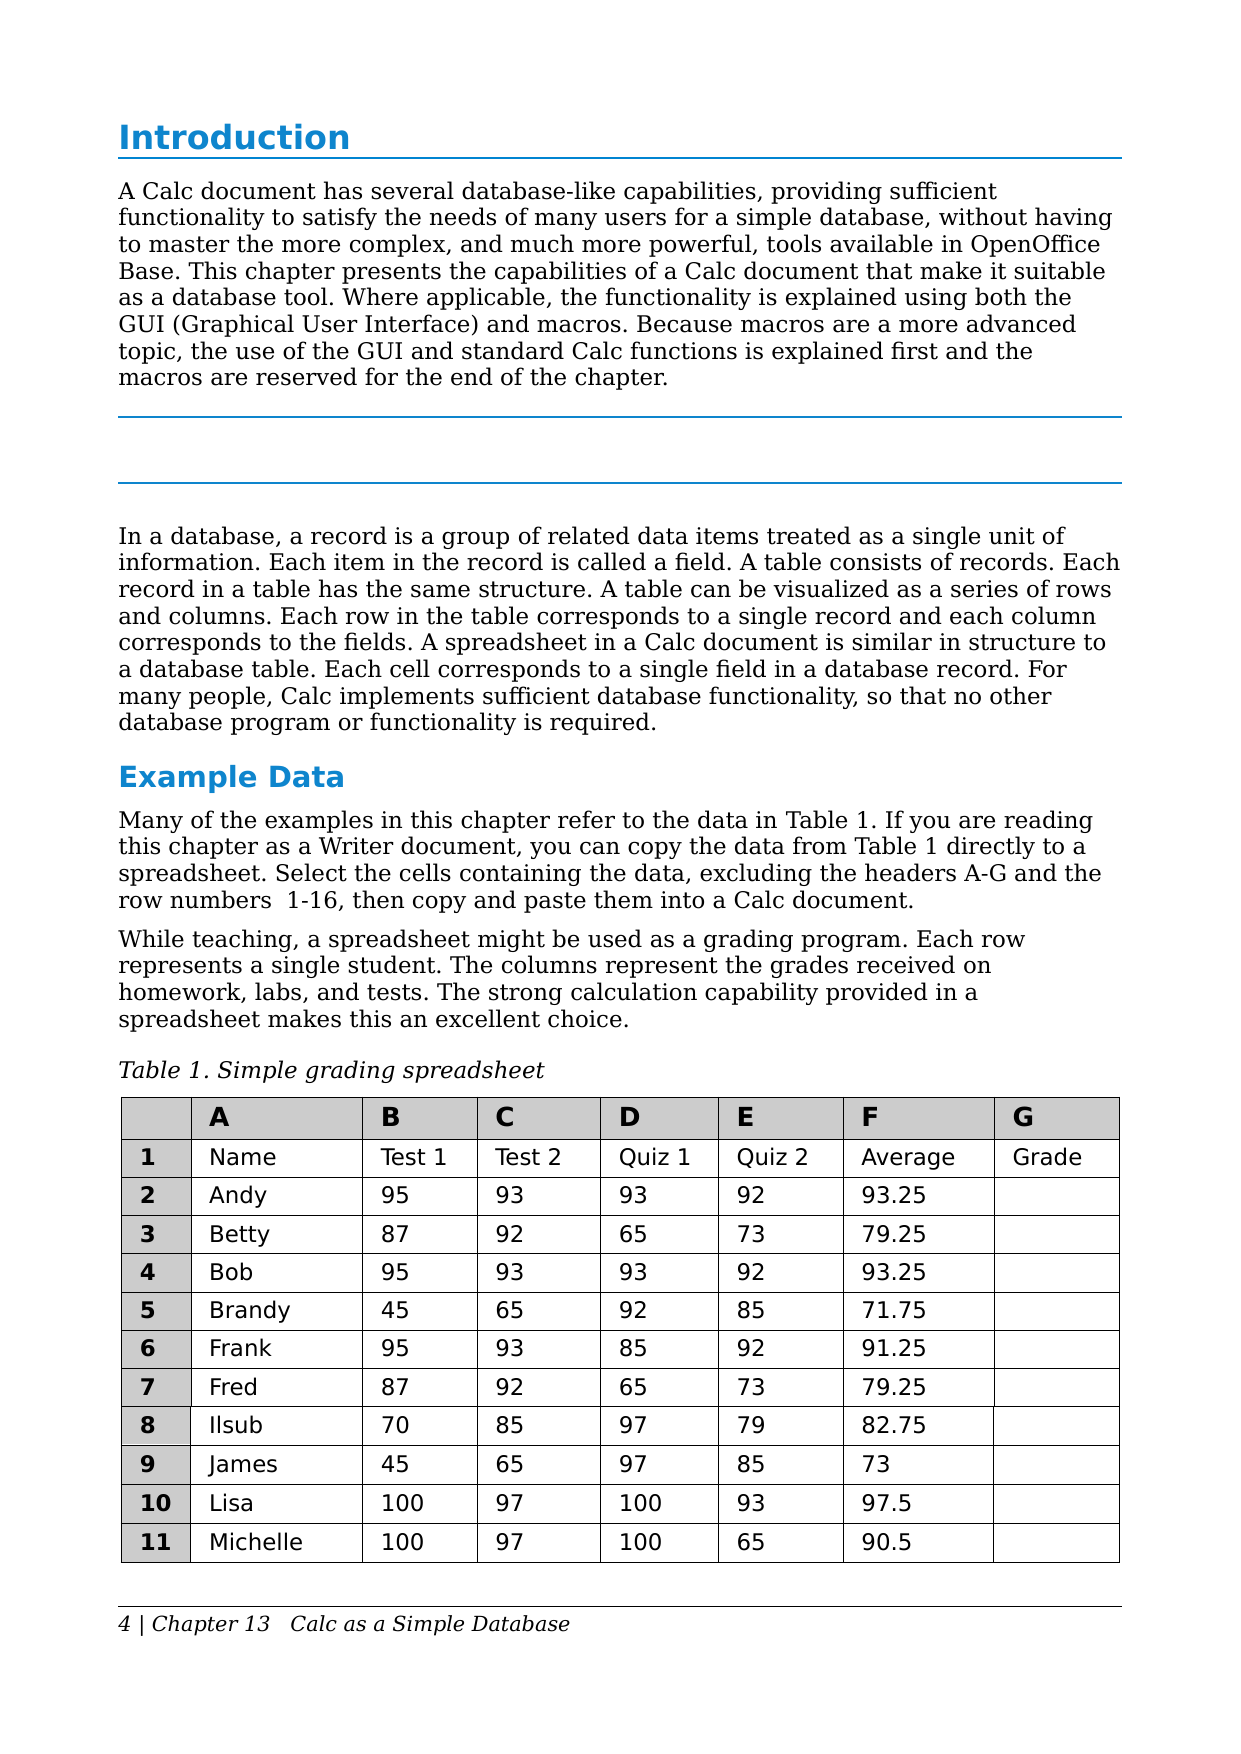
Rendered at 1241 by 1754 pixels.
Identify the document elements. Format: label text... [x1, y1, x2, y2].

table_header [118, 418, 281, 482]
table_cell 93 [719, 1485, 843, 1523]
text While teaching, a spreadsheet might be used as a grading program. Each row represents a single student. The columns represent the grades received on homework, labs, and tests. The strong calculation capability provided in a spreadsheet makes this an excellent choice. [118, 926, 1122, 1033]
table_cell [994, 1524, 1119, 1562]
table_cell [994, 1446, 1119, 1484]
table_header [122, 1098, 191, 1139]
table_header D [601, 1098, 718, 1139]
table_cell 65 [719, 1524, 843, 1562]
table_cell 65 [478, 1293, 600, 1330]
table_cell Andy [192, 1178, 362, 1215]
table_cell 92 [719, 1178, 843, 1215]
table_cell [995, 1369, 1119, 1406]
table_cell Quiz 1 [601, 1140, 718, 1177]
table_cell 79.25 [844, 1369, 994, 1406]
table_cell 45 [363, 1446, 477, 1484]
table_cell Average [844, 1140, 994, 1177]
table_cell Lisa [191, 1485, 362, 1523]
table_cell 93.25 [844, 1178, 994, 1215]
table_cell 11 [122, 1524, 190, 1562]
table_cell 100 [363, 1524, 477, 1562]
table_cell Brandy [192, 1293, 362, 1330]
table_cell 87 [363, 1369, 477, 1406]
table_cell 82.75 [844, 1407, 993, 1444]
table_cell [995, 1293, 1119, 1330]
table_cell 79.25 [844, 1216, 994, 1253]
table_cell 73 [719, 1369, 843, 1406]
table_cell 70 [363, 1407, 477, 1444]
table_cell [994, 1485, 1119, 1523]
table_cell Michelle [191, 1524, 362, 1562]
table_cell 65 [478, 1446, 600, 1484]
table_cell [995, 1216, 1119, 1253]
table_cell 95 [363, 1178, 477, 1215]
table_cell 9 [122, 1446, 190, 1484]
table_cell 87 [363, 1216, 477, 1253]
table_cell 97 [478, 1485, 600, 1523]
table_cell 73 [719, 1216, 843, 1253]
table_cell [995, 1254, 1119, 1292]
table_cell 100 [601, 1524, 718, 1562]
table_cell 97 [601, 1407, 718, 1444]
table_cell 92 [478, 1216, 600, 1253]
table_cell 92 [478, 1369, 600, 1406]
table_cell Frank [192, 1331, 362, 1368]
text Many of the examples in this chapter refer to the data in Table 1. If you are reading this chapter as a Writer document, you can copy the data from Table 1 directly to a spreadsheet. Select the cells containing the data, excluding the headers A-G and the row numbers 1-16, then copy and paste them into a Calc document. [118, 807, 1122, 913]
table_header C [478, 1098, 600, 1139]
table_cell [994, 1407, 1119, 1444]
table_cell Ilsub [191, 1407, 362, 1444]
table_cell 73 [844, 1446, 993, 1484]
subtitle Example Data [118, 760, 1122, 794]
table_cell 4 [122, 1254, 191, 1292]
table_header E [719, 1098, 843, 1139]
table_cell 3 [122, 1216, 191, 1253]
table_cell 2 [122, 1178, 191, 1215]
table_cell 90.5 [844, 1524, 993, 1562]
table_cell 65 [601, 1216, 718, 1253]
table_cell 93 [478, 1178, 600, 1215]
table_cell 85 [719, 1293, 843, 1330]
table_cell 92 [719, 1254, 843, 1292]
table_cell 45 [363, 1293, 477, 1330]
table_cell [995, 1331, 1119, 1368]
table_cell Test 1 [363, 1140, 477, 1177]
table_header G [995, 1098, 1119, 1139]
table_cell 65 [601, 1369, 718, 1406]
table_cell 93 [601, 1178, 718, 1215]
text A Calc document has several database-like capabilities, providing sufficient functionality to satisfy the needs of many users for a simple database, without having to master the more complex, and much more powerful, tools available in OpenOffice Base. This chapter presents the capabilities of a Calc document that make it suitable as a database tool. Where applicable, the functionality is explained using both the GUI (Graphical User Interface) and macros. Because macros are a more advanced topic, the use of the GUI and standard Calc functions is explained first and the macros are reserved for the end of the chapter. [118, 178, 1122, 391]
table_cell Quiz 2 [719, 1140, 843, 1177]
table_cell 92 [719, 1331, 843, 1368]
text In a database, a record is a group of related data items treated as a single unit of information. Each item in the record is called a field. A table consists of records. Each record in a table has the same structure. A table can be visualized as a series of rows and columns. Each row in the table corresponds to a single record and each column corresponds to the fields. A spreadsheet in a Calc document is similar in structure to a database table. Each cell corresponds to a single field in a database record. For many people, Calc implements sufficient database functionality, so that no other database program or functionality is required. [118, 523, 1122, 736]
table_cell 5 [122, 1293, 191, 1330]
table_cell 85 [719, 1446, 843, 1484]
table_header [281, 418, 1122, 482]
table_cell 93 [601, 1254, 718, 1292]
table_cell Fred [192, 1369, 362, 1406]
table_cell James [191, 1446, 362, 1484]
table_header B [363, 1098, 477, 1139]
table_cell 8 [122, 1407, 190, 1444]
table_cell 97 [601, 1446, 718, 1484]
table_cell 93 [478, 1331, 600, 1368]
text Table 1. Simple grading spreadsheet [118, 1057, 1122, 1084]
table_cell 6 [122, 1331, 191, 1368]
table_cell 100 [363, 1485, 477, 1523]
table_cell 1 [122, 1140, 191, 1177]
table_cell 95 [363, 1331, 477, 1368]
table_cell 7 [122, 1369, 191, 1406]
table_cell Bob [192, 1254, 362, 1292]
table_cell Name [192, 1140, 362, 1177]
table_cell 100 [601, 1485, 718, 1523]
table_cell 93.25 [844, 1254, 994, 1292]
table_header F [844, 1098, 994, 1139]
table_cell 10 [122, 1485, 190, 1523]
table_header A [192, 1098, 362, 1139]
table_cell 95 [363, 1254, 477, 1292]
table_cell 92 [601, 1293, 718, 1330]
table_cell 97.5 [844, 1485, 993, 1523]
table_cell 93 [478, 1254, 600, 1292]
table_cell 71.75 [844, 1293, 994, 1330]
table_cell 97 [478, 1524, 600, 1562]
table_cell [995, 1178, 1119, 1215]
table_cell 79 [719, 1407, 843, 1444]
table_cell 85 [478, 1407, 600, 1444]
table_cell Betty [192, 1216, 362, 1253]
table_cell Test 2 [478, 1140, 600, 1177]
table_cell Grade [995, 1140, 1119, 1177]
table_cell 91.25 [844, 1331, 994, 1368]
subtitle Introduction [118, 118, 1122, 157]
table_cell 85 [601, 1331, 718, 1368]
